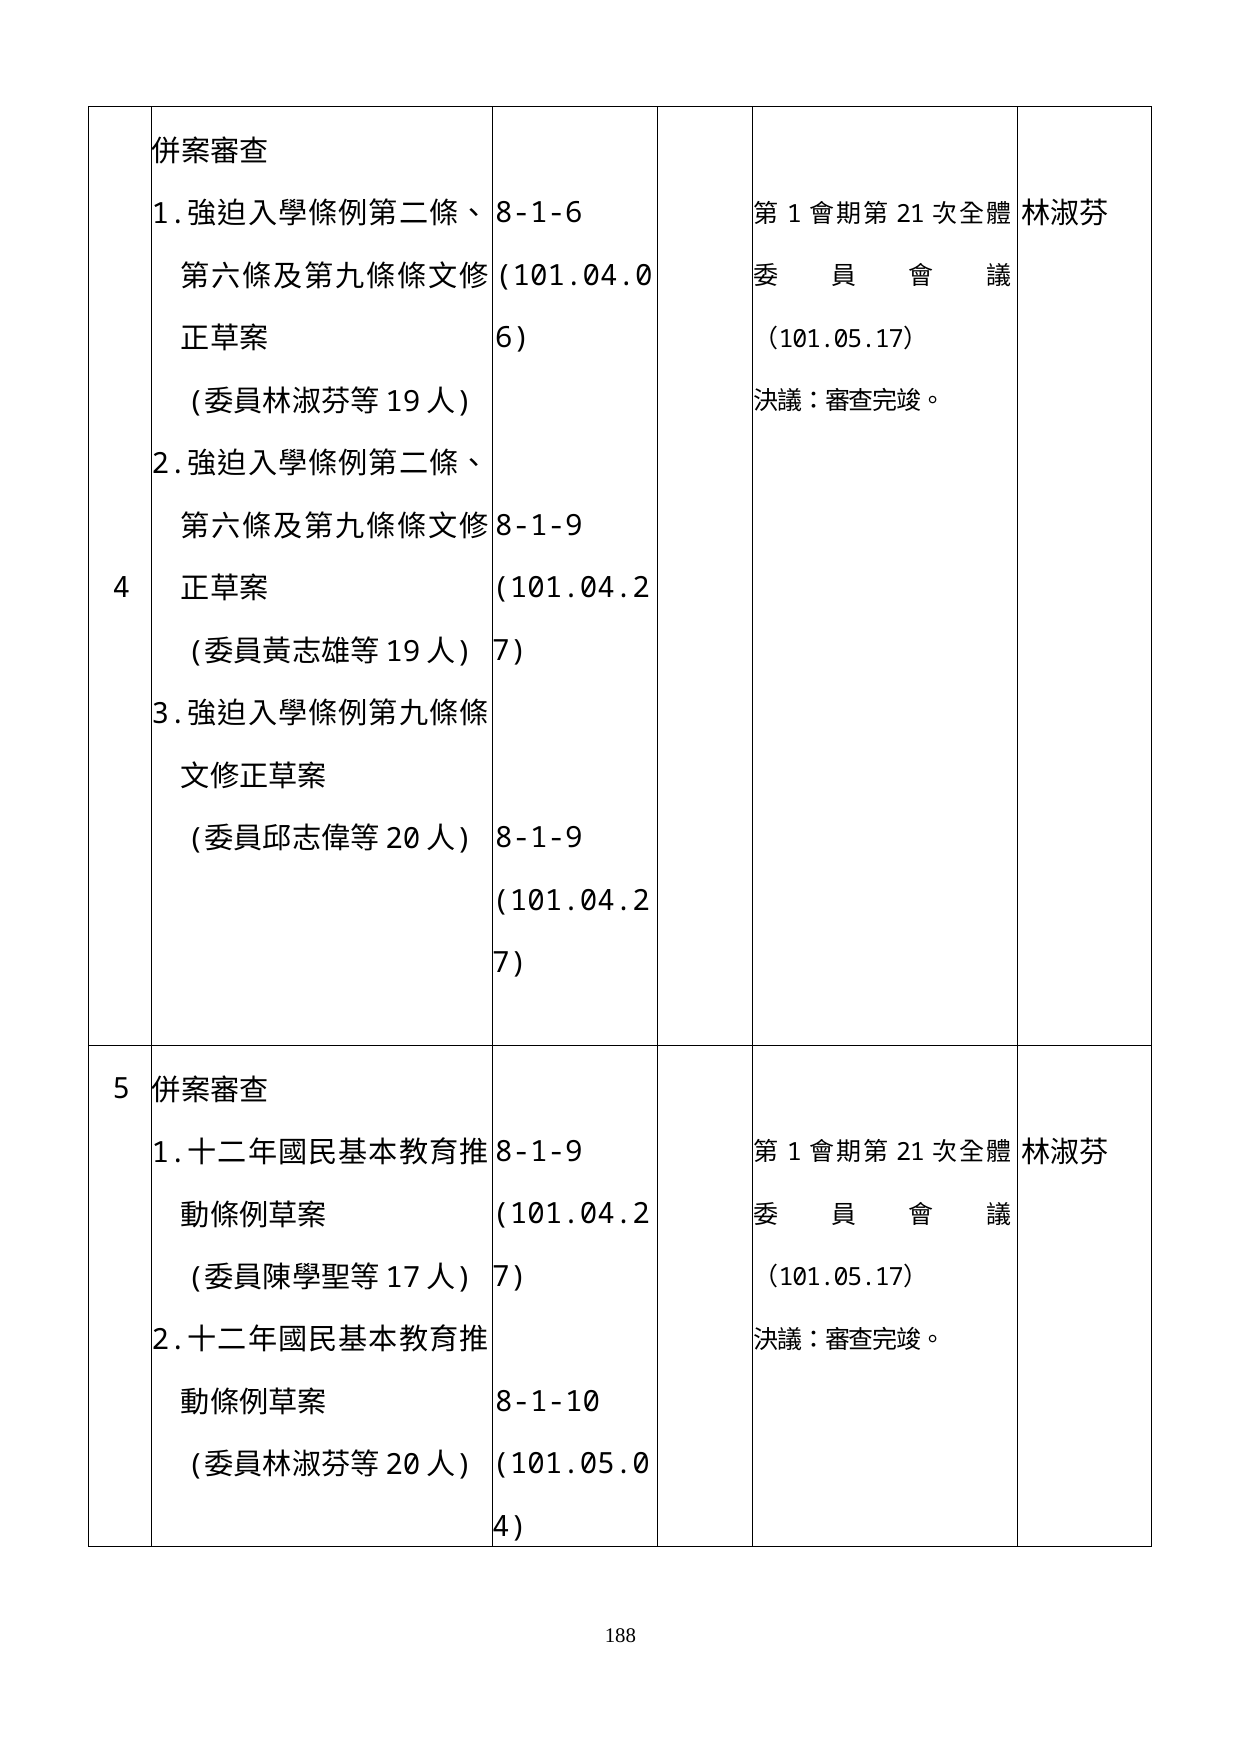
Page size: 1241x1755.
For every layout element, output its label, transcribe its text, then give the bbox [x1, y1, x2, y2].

table_cell 林淑芬 [1018, 1046, 1151, 1546]
table_cell 林淑芬 [1018, 107, 1151, 1044]
table_cell [658, 1046, 752, 1546]
table_cell 併案審查 1.強迫入學條例第二條、第六條及第九條條文修正草案 (委員林淑芬等19人) 2.強迫入學條例第二條、第六條及第九條條文修正草案 (委員黃志雄等19人) 3.強迫入學條例第九條條文修正草案 (委員邱志偉等20人) [152, 107, 492, 1044]
table_cell 8-1-6 (101.04.06) 8-1-9 (101.04.27) 8-1-9 (101.04.27) [493, 107, 657, 1044]
table_cell [89, 107, 151, 1044]
table_cell 第1會期第21次全體委員會議（101.05.17） 決議：審查完竣。 [753, 107, 1017, 1044]
table_cell 併案審查 1.十二年國民基本教育推動條例草案 (委員陳學聖等17人) 2.十二年國民基本教育推動條例草案 (委員林淑芬等20人) [152, 1046, 492, 1546]
table_cell 8-1-9 (101.04.27) 8-1-10 (101.05.04) [493, 1046, 657, 1546]
table_cell 第1會期第21次全體委員會議（101.05.17） 決議：審查完竣。 [753, 1046, 1017, 1546]
table_cell [658, 107, 752, 1044]
table_cell [89, 1046, 151, 1546]
